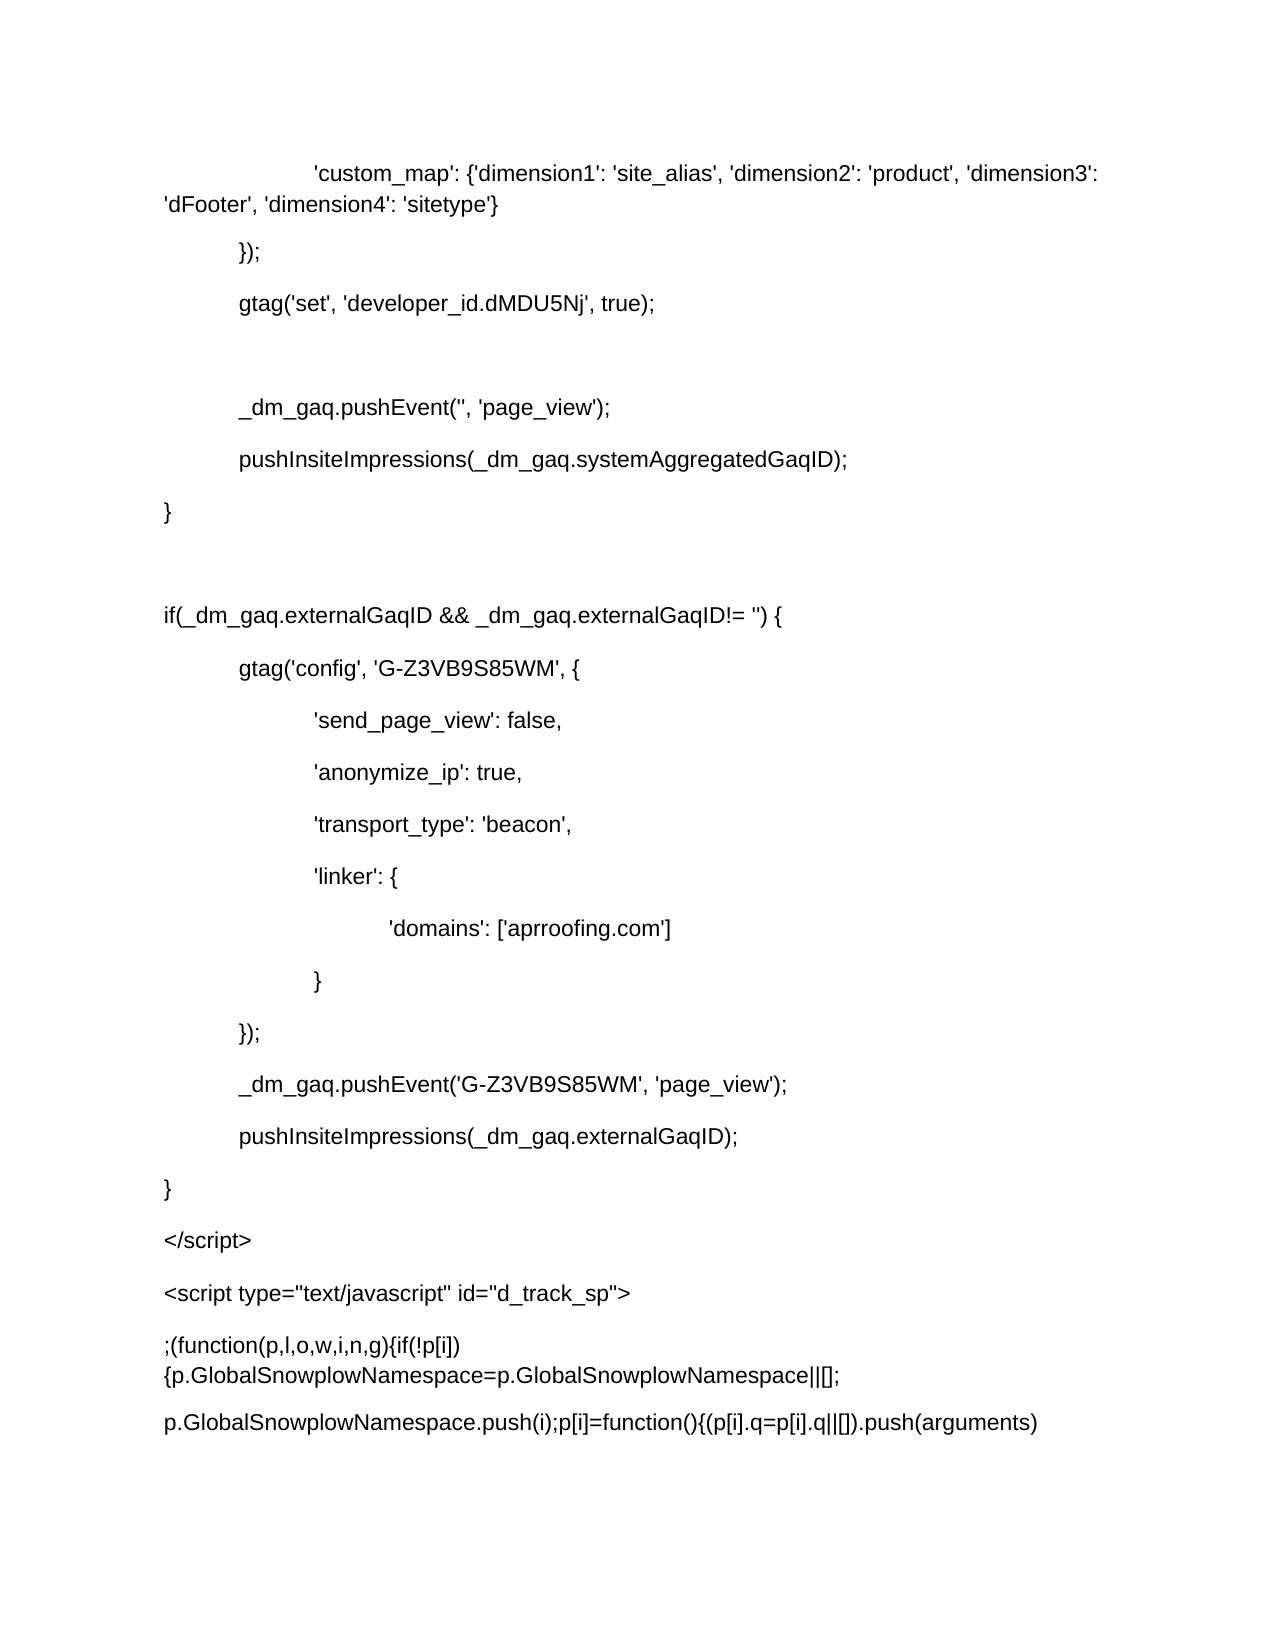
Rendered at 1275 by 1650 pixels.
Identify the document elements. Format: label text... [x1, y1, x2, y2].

table_cell <script type="text/javascript" id="d_track_sp"> [153, 1269, 1125, 1321]
table_cell 'domains': ['aprroofing.com'] [153, 905, 1125, 957]
table_cell }); [153, 228, 1125, 279]
table_cell 'linker': { [153, 853, 1125, 904]
table_cell 'anonymize_ip': true, [153, 748, 1125, 800]
table_cell [153, 332, 1125, 384]
table_cell pushInsiteImpressions(_dm_gaq.systemAggregatedGaqID); [153, 436, 1125, 488]
table_cell p.GlobalSnowplowNamespace.push(i);p[i]=function(){(p[i].q=p[i].q||[]).push(arguments) [153, 1399, 1125, 1451]
table_cell gtag('config', 'G-Z3VB9S85WM', { [153, 644, 1125, 696]
table_cell ;(function(p,l,o,w,i,n,g){if(!p[i]){p.GlobalSnowplowNamespace=p.GlobalSnowplowNamespace||[]; [153, 1321, 1125, 1398]
table_cell gtag('set', 'developer_id.dMDU5Nj', true); [153, 280, 1125, 332]
table_cell pushInsiteImpressions(_dm_gaq.externalGaqID); [153, 1113, 1125, 1165]
table_cell _dm_gaq.pushEvent('G-Z3VB9S85WM', 'page_view'); [153, 1061, 1125, 1113]
table_cell 'send_page_view': false, [153, 696, 1125, 748]
table_cell </script> [153, 1217, 1125, 1269]
table_cell [153, 540, 1125, 592]
table_cell }); [153, 1009, 1125, 1061]
table_cell if(_dm_gaq.externalGaqID && _dm_gaq.externalGaqID!= '') { [153, 592, 1125, 644]
table_cell _dm_gaq.pushEvent('', 'page_view'); [153, 384, 1125, 436]
table_cell 'transport_type': 'beacon', [153, 800, 1125, 852]
table_cell } [153, 488, 1125, 540]
table_cell } [153, 957, 1125, 1009]
table_cell } [153, 1165, 1125, 1217]
table_cell 'custom_map': {'dimension1': 'site_alias', 'dimension2': 'product', 'dimension3': 'dFooter', 'dimension4': 'sitetype'} [153, 150, 1125, 227]
